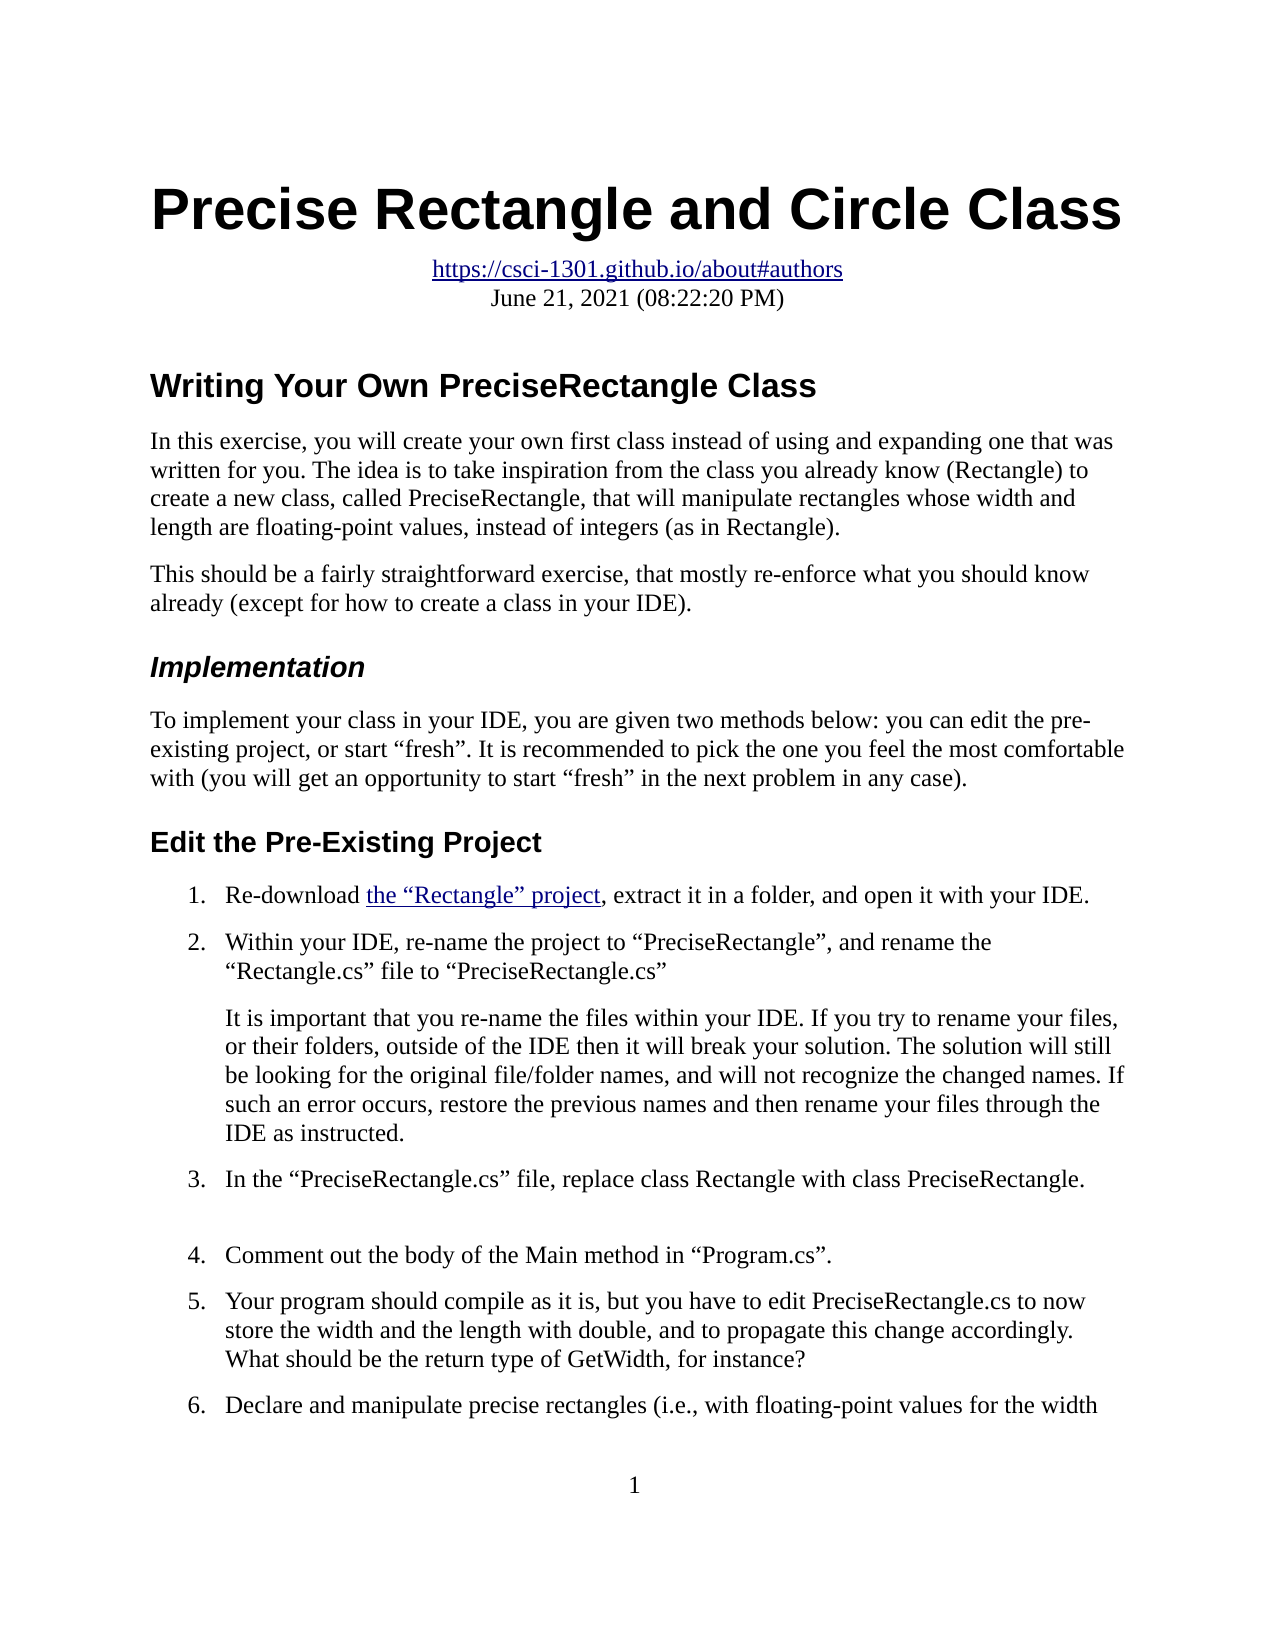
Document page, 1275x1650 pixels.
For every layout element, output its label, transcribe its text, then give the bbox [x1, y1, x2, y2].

subtitle Implementation [150, 650, 1125, 684]
subtitle Writing Your Own PreciseRectangle Class [150, 366, 1125, 404]
list In the “PreciseRectangle.cs” file, replace class Rectangle with class PreciseRectangle. [187, 1164, 1125, 1222]
subtitle Edit the Pre-Existing Project [150, 826, 1125, 859]
title Precise Rectangle and Circle Class [150, 175, 1125, 242]
text https://csci-1301.github.io/about#authors [150, 254, 1125, 283]
text This should be a fairly straightforward exercise, that mostly re-enforce what you should know already (except for how to create a class in your IDE). [150, 559, 1125, 616]
list It is important that you re-name the files within your IDE. If you try to rename your files, or their folders, outside of the IDE then it will break your solution. The solution will still be looking for the original file/folder names, and will not recognize the changed names. If such an error occurs, restore the previous names and then rename your files through the IDE as instructed. [187, 1003, 1125, 1146]
list Within your IDE, re-name the project to “PreciseRectangle”, and rename the “Rectangle.cs” file to “PreciseRectangle.cs” [187, 927, 1125, 985]
list Declare and manipulate precise rectangles (i.e., with floating-point values for the width [187, 1391, 1125, 1419]
list Comment out the body of the Main method in “Program.cs”. [187, 1240, 1125, 1268]
list Your program should compile as it is, but you have to edit PreciseRectangle.cs to now store the width and the length with double, and to propagate this change accordingly. What should be the return type of GetWidth, for instance? [187, 1286, 1125, 1373]
text To implement your class in your IDE, you are given two methods below: you can edit the pre-existing project, or start “fresh”. It is recommended to pick the one you feel the most comfortable with (you will get an opportunity to start “fresh” in the next problem in any case). [150, 705, 1125, 792]
list Re-download the “Rectangle” project, extract it in a folder, and open it with your IDE. [187, 881, 1125, 909]
text In this exercise, you will create your own first class instead of using and expanding one that was written for you. The idea is to take inspiration from the class you already know (Rectangle) to create a new class, called PreciseRectangle, that will manipulate rectangles whose width and length are floating-point values, instead of integers (as in Rectangle). [150, 426, 1125, 541]
text June 21, 2021 (08:22:20 PM) [150, 283, 1125, 312]
